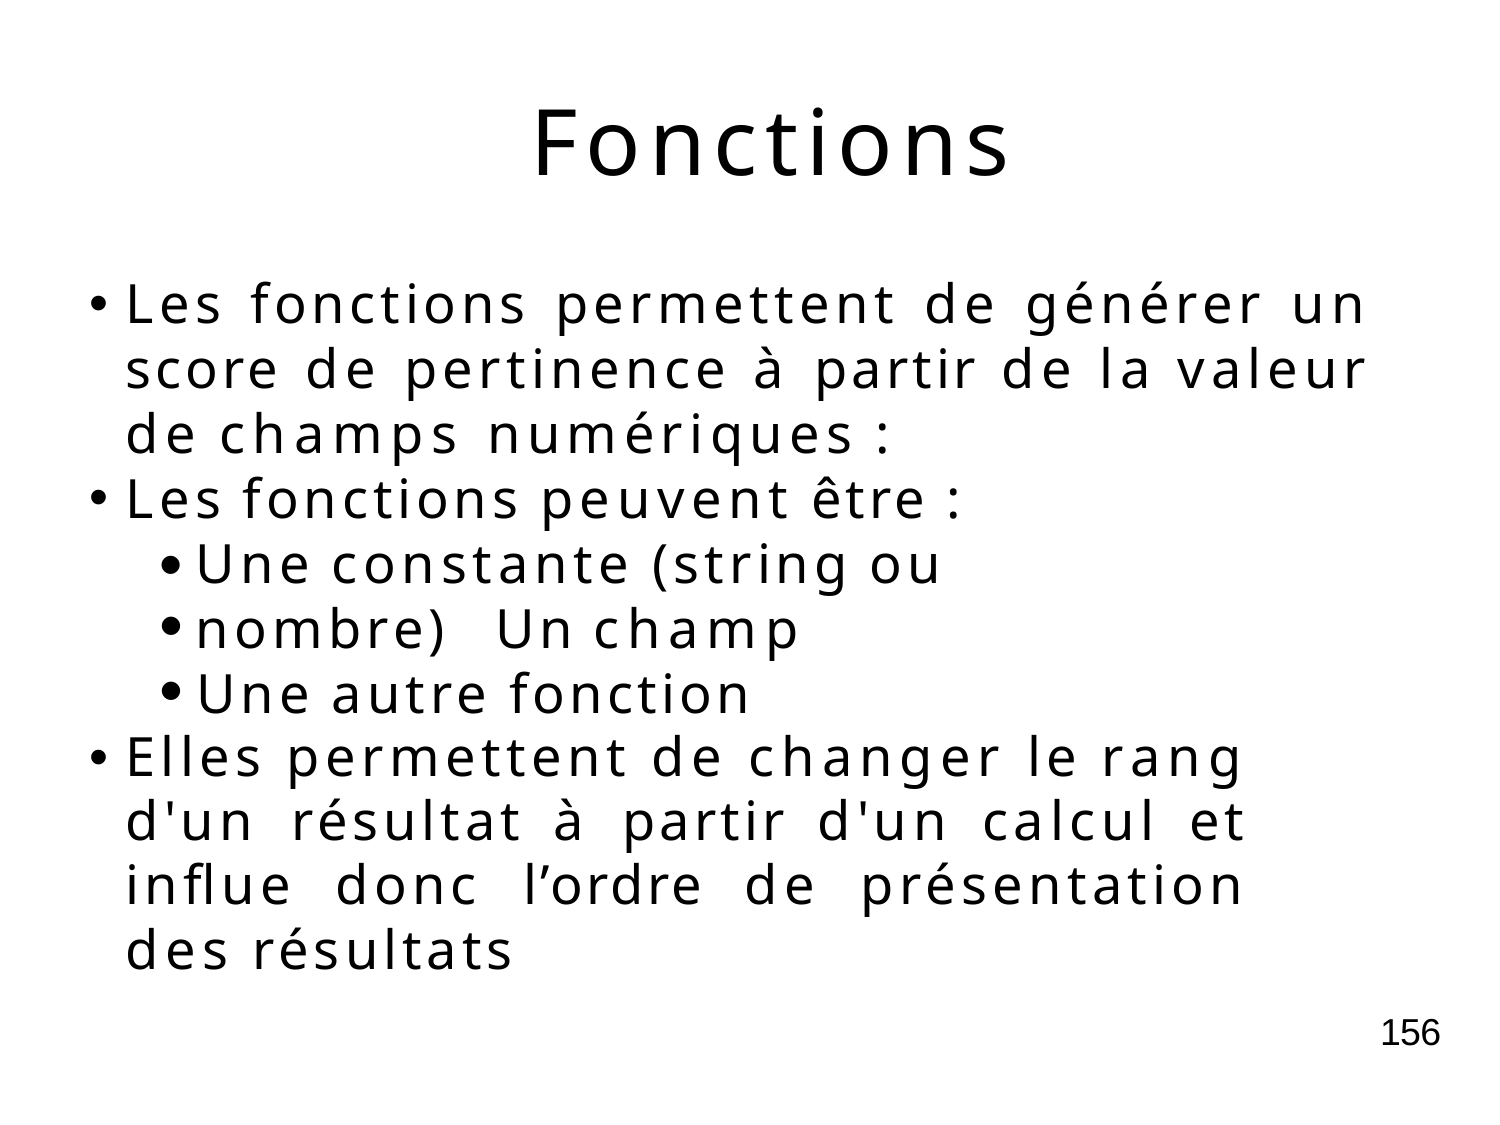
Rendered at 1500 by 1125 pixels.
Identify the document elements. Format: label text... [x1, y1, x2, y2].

text_box Les fonctions permettent de générer un score de pertinence à partir de la valeur de champs numériques : Les fonctions peuvent être : [87, 267, 1373, 530]
title Fonctions [87, 26, 1413, 272]
slide_number 156 [1373, 1009, 1451, 1125]
text_box Une constante (string ou nombre) Un champ Une autre fonction [158, 527, 1119, 722]
text_box Elles permettent de changer le rang d'un résultat à partir d'un calcul et influe donc l’ordre de présentation des résultats [87, 722, 1251, 983]
